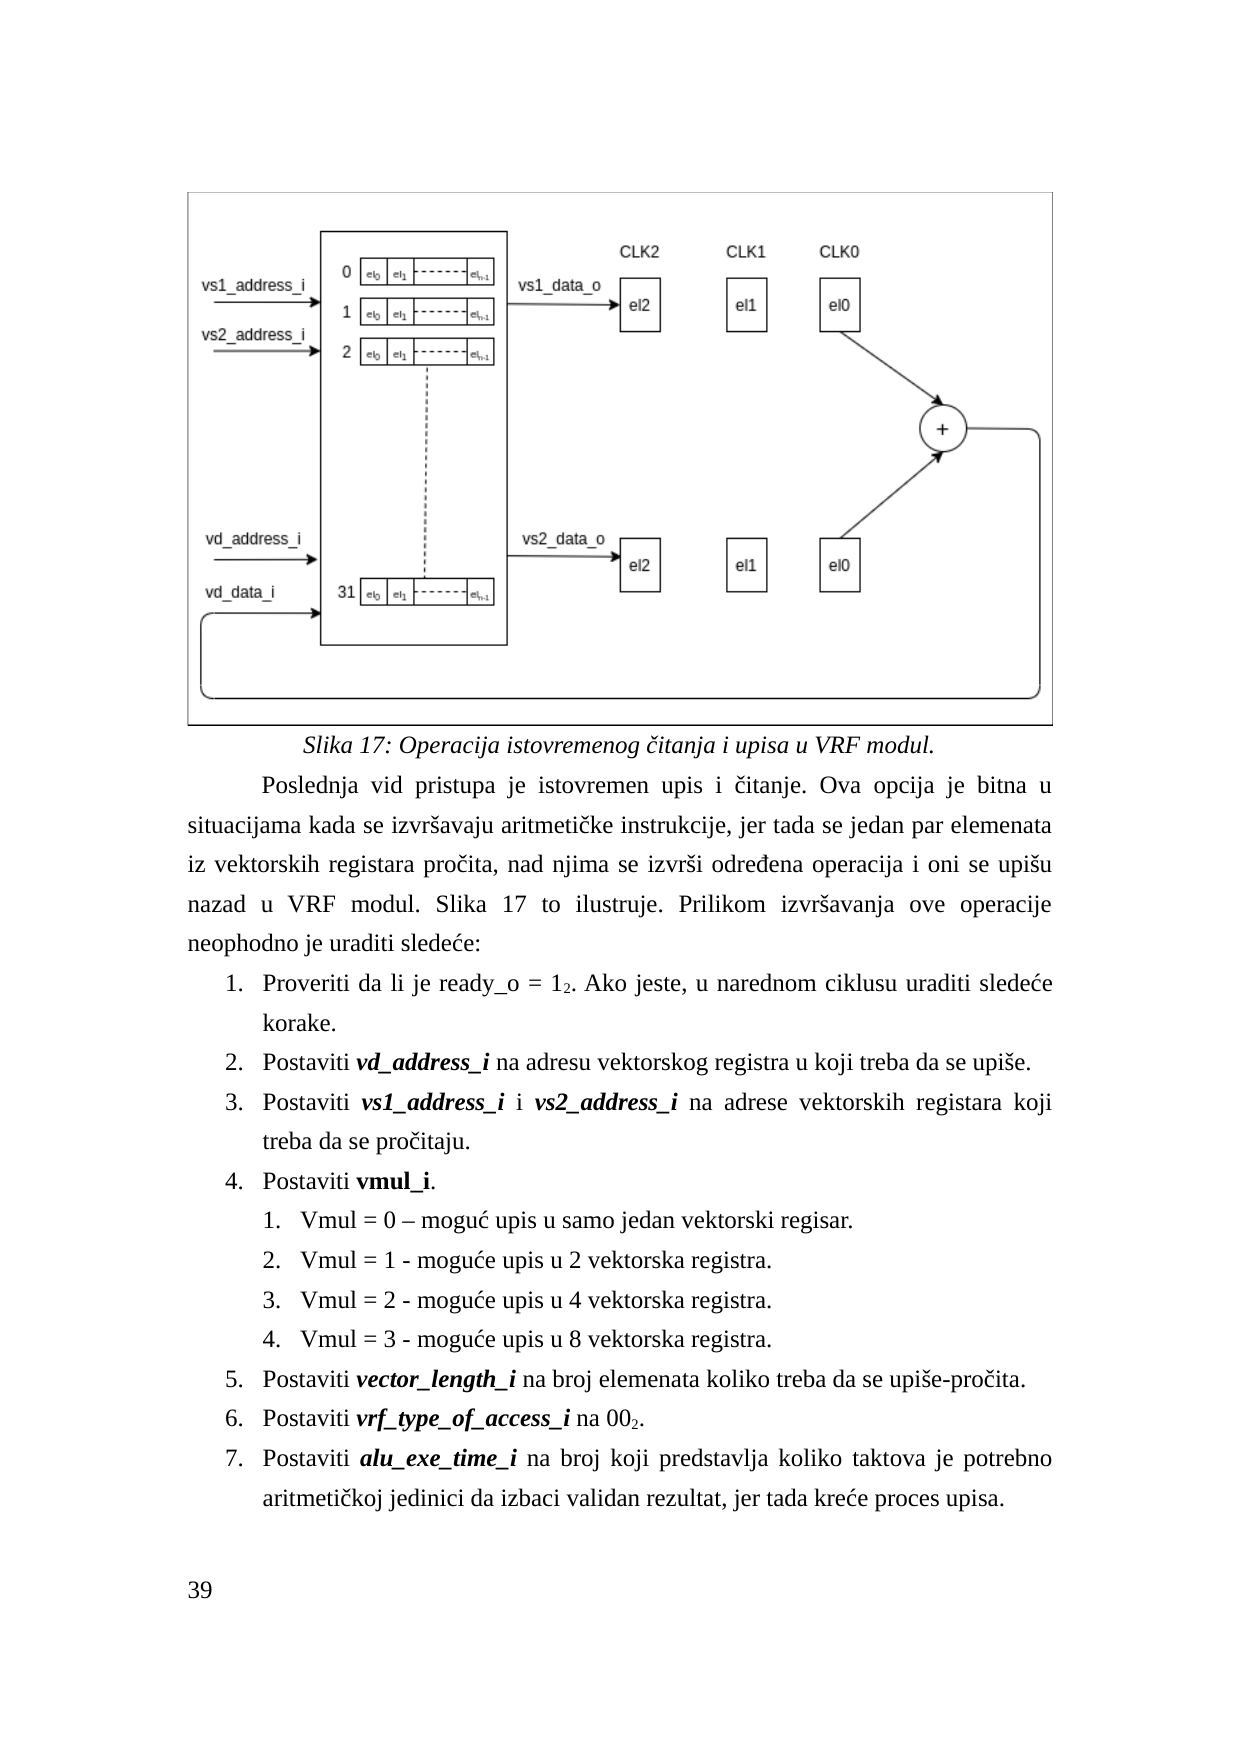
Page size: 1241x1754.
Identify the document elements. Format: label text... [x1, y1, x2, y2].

list Postaviti vmul_i. [225, 1166, 1053, 1195]
text Slika 17: Operacija istovremenog čitanja i upisa u VRF modul. [187, 726, 1053, 759]
list Vmul = 2 - moguće upis u 4 vektorska registra. [262, 1285, 1053, 1313]
list Postaviti alu_exe_time_i na broj koji predstavlja koliko taktova je potrebno aritmetičkoj jedinici da izbaci validan rezultat, jer tada kreće proces upisa. [225, 1443, 1053, 1511]
picture [187, 192, 1053, 726]
list Vmul = 0 – moguć upis u samo jedan vektorski regisar. [262, 1206, 1053, 1234]
list Proveriti da li je ready_o = 12. Ako jeste, u narednom ciklusu uraditi sledeće korake. [225, 968, 1053, 1036]
text Poslednja vid pristupa je istovremen upis i čitanje. Ova opcija je bitna u situacijama kada se izvršavaju aritmetičke instrukcije, jer tada se jedan par elemenata iz vektorskih registara pročita, nad njima se izvrši određena operacija i oni se upišu nazad u VRF modul. Slika 17 to ilustruje. Prilikom izvršavanja ove operacije neophodno je uraditi sledeće: [187, 759, 1053, 957]
list Vmul = 1 - moguće upis u 2 vektorska registra. [262, 1245, 1053, 1274]
list Postaviti vs1_address_i i vs2_address_i na adrese vektorskih registara koji treba da se pročitaju. [225, 1087, 1053, 1155]
list Postaviti vector_length_i na broj elemenata koliko treba da se upiše-pročita. [225, 1364, 1053, 1393]
list Postaviti vd_address_i na adresu vektorskog registra u koji treba da se upiše. [225, 1047, 1053, 1076]
list Vmul = 3 - moguće upis u 8 vektorska registra. [262, 1324, 1053, 1353]
text [187, 179, 1053, 192]
list Postaviti vrf_type_of_access_i na 002. [225, 1403, 1053, 1432]
